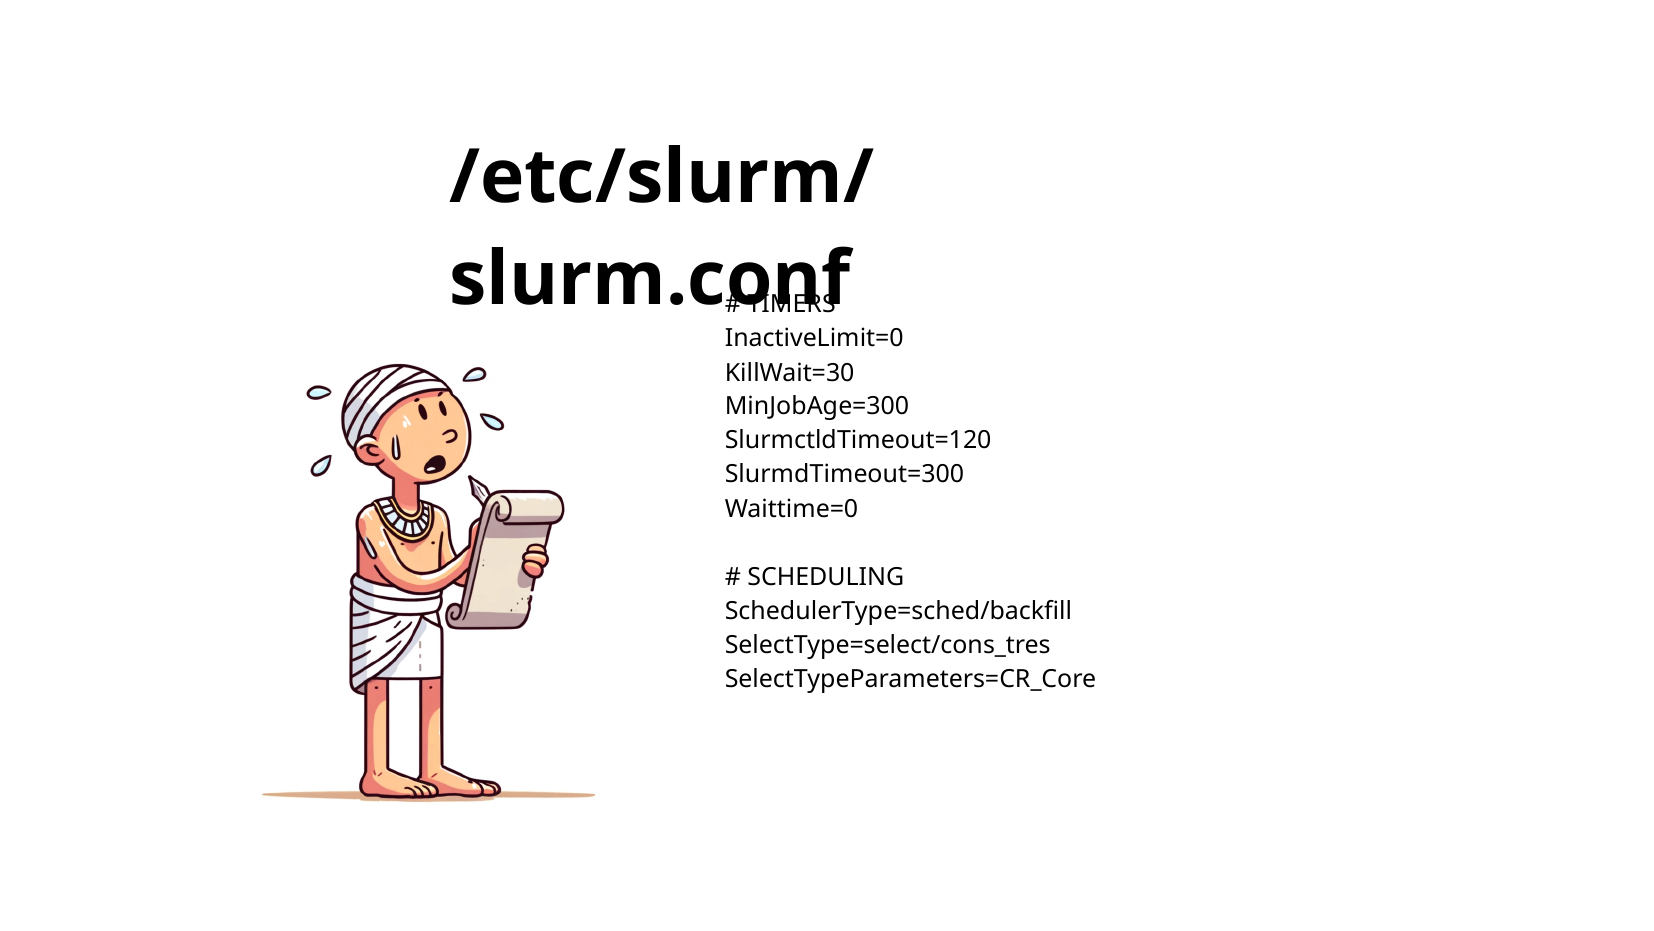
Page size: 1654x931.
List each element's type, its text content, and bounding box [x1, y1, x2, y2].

text_box /etc/slurm/slurm.conf [434, 114, 1220, 205]
text_box # TIMERS InactiveLimit=0 KillWait=30 MinJobAge=300 SlurmctldTimeout=120 SlurmdTimeout=300 Waittime=0 # SCHEDULING SchedulerType=sched/backfill SelectType=select/cons_tres SelectTypeParameters=CR_Core [710, 278, 1334, 821]
picture [181, 330, 678, 827]
